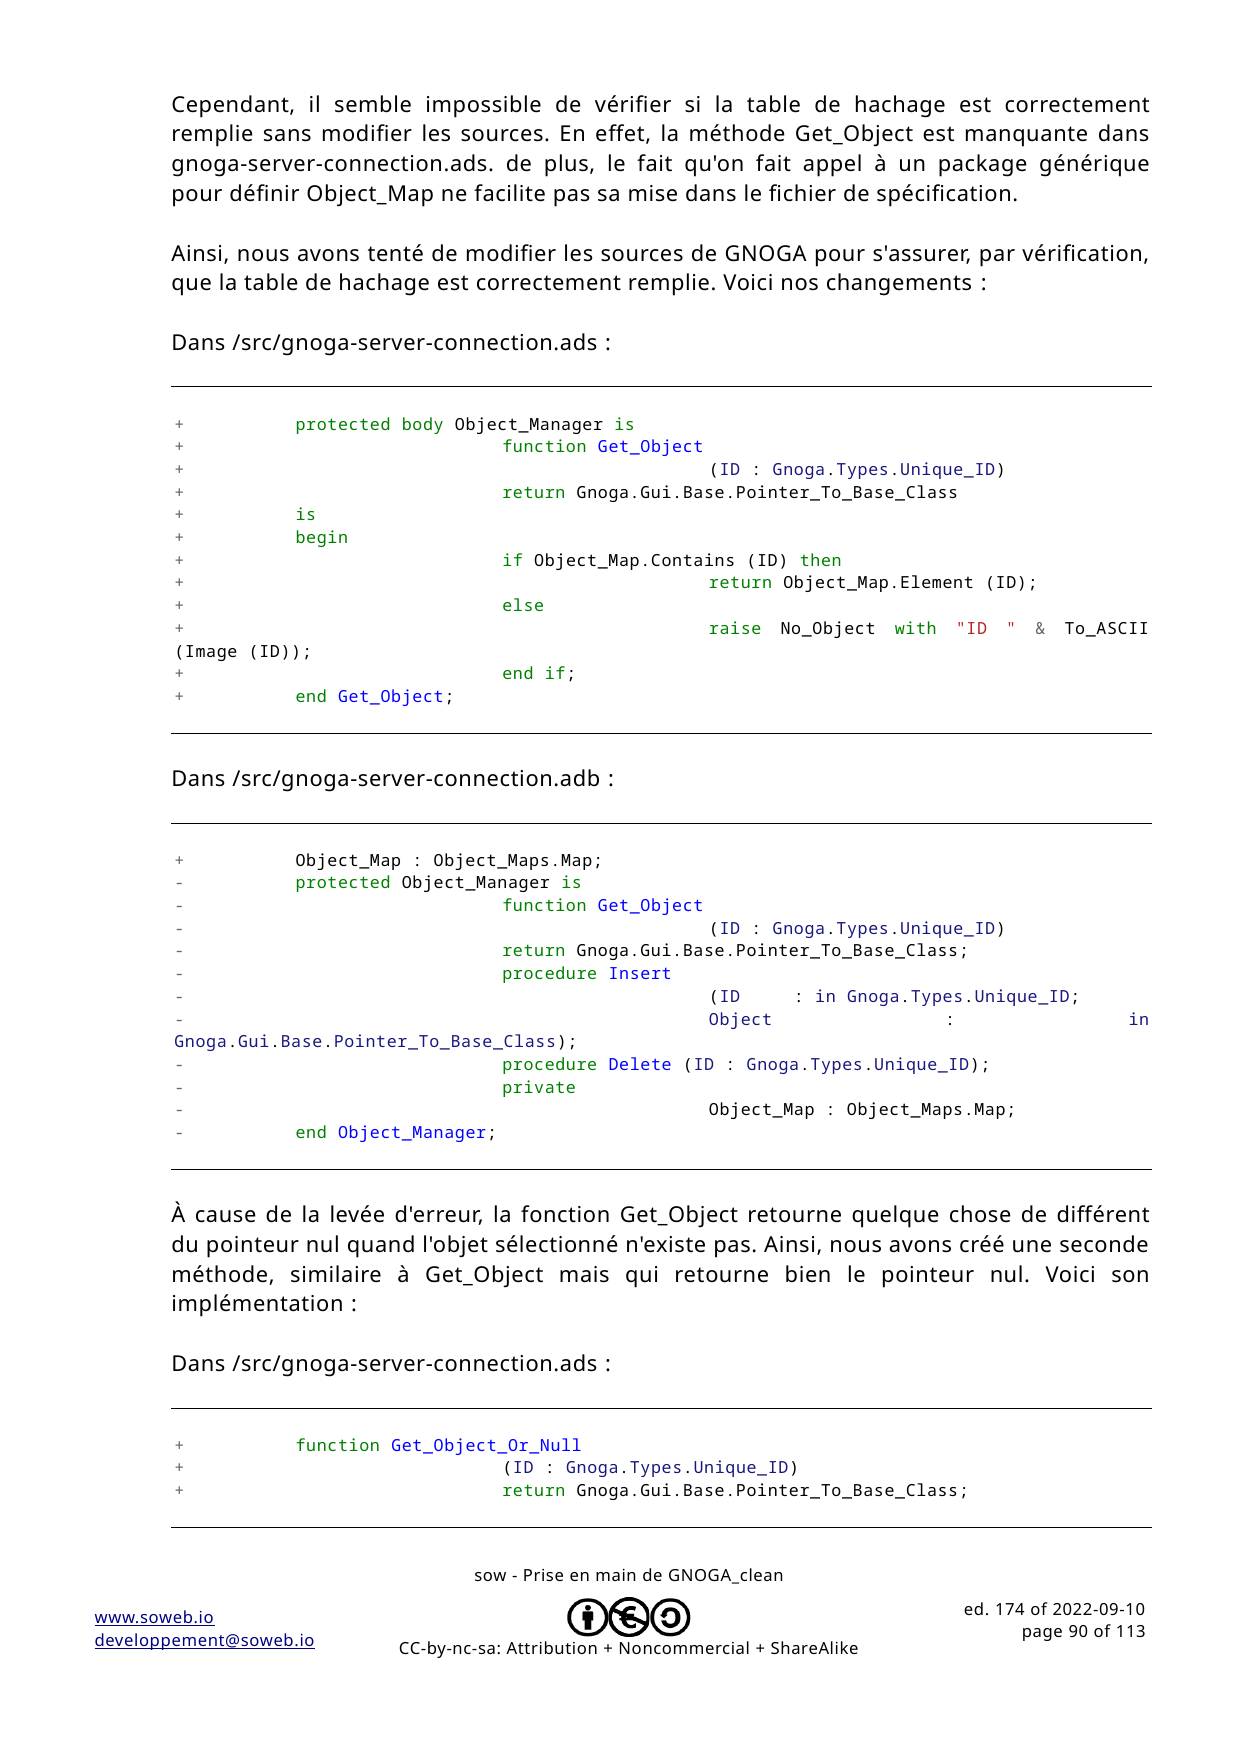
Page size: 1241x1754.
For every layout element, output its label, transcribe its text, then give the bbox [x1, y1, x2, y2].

list - private [171, 1072, 1152, 1095]
list - (ID : Gnoga.Types.Unique_ID) [171, 913, 1152, 936]
text Cependant, il semble impossible de vérifier si la table de hachage est correctement remplie sans modifier les sources. En effet, la méthode Get_Object est manquante dans gnoga-server-connection.ads. de plus, le fait qu'on fait appel à un package générique pour définir Object_Map ne facilite pas sa mise dans le fichier de spécification. [171, 88, 1152, 208]
list + is [171, 500, 1152, 523]
list + else [171, 591, 1152, 613]
list - procedure Insert [171, 959, 1152, 981]
list + raise No_Object with "ID " & To_ASCII (Image (ID)); [171, 613, 1152, 659]
list + end if; [171, 659, 1152, 682]
list + Object_Map : Object_Maps.Map; [171, 824, 1152, 868]
list + function Get_Object_Or_Null [171, 1409, 1152, 1453]
list - (ID : in Gnoga.Types.Unique_ID; [171, 981, 1152, 1004]
list + return Object_Map.Element (ID); [171, 568, 1152, 591]
list + begin [171, 523, 1152, 545]
list - function Get_Object [171, 891, 1152, 913]
text À cause de la levée d'erreur, la fonction Get_Object retourne quelque chose de différent du pointeur nul quand l'objet sélectionné n'existe pas. Ainsi, nous avons créé une seconde méthode, similaire à Get_Object mais qui retourne bien le pointeur nul. Voici son implémentation : [171, 1199, 1152, 1318]
list + (ID : Gnoga.Types.Unique_ID) [171, 1453, 1152, 1476]
list - end Object_Manager; [171, 1118, 1152, 1169]
list + (ID : Gnoga.Types.Unique_ID) [171, 454, 1152, 477]
text Ainsi, nous avons tenté de modifier les sources de GNOGA pour s'assurer, par vérification, que la table de hachage est correctement remplie. Voici nos changements : [171, 237, 1152, 297]
list + end Get_Object; [171, 682, 1152, 733]
list + protected body Object_Manager is [171, 387, 1152, 432]
picture [566, 1597, 691, 1637]
list - Object : in Gnoga.Gui.Base.Pointer_To_Base_Class); [171, 1004, 1152, 1049]
list - procedure Delete (ID : Gnoga.Types.Unique_ID); [171, 1049, 1152, 1072]
list - Object_Map : Object_Maps.Map; [171, 1095, 1152, 1118]
text Dans /src/gnoga-server-connection.ads : [171, 327, 1152, 357]
text Dans /src/gnoga-server-connection.adb : [171, 763, 1152, 793]
list + return Gnoga.Gui.Base.Pointer_To_Base_Class [171, 477, 1152, 500]
list + function Get_Object [171, 432, 1152, 454]
list + return Gnoga.Gui.Base.Pointer_To_Base_Class; [171, 1476, 1152, 1527]
text Dans /src/gnoga-server-connection.ads : [171, 1348, 1152, 1378]
list + if Object_Map.Contains (ID) then [171, 545, 1152, 568]
list - return Gnoga.Gui.Base.Pointer_To_Base_Class; [171, 936, 1152, 959]
list - protected Object_Manager is [171, 868, 1152, 891]
